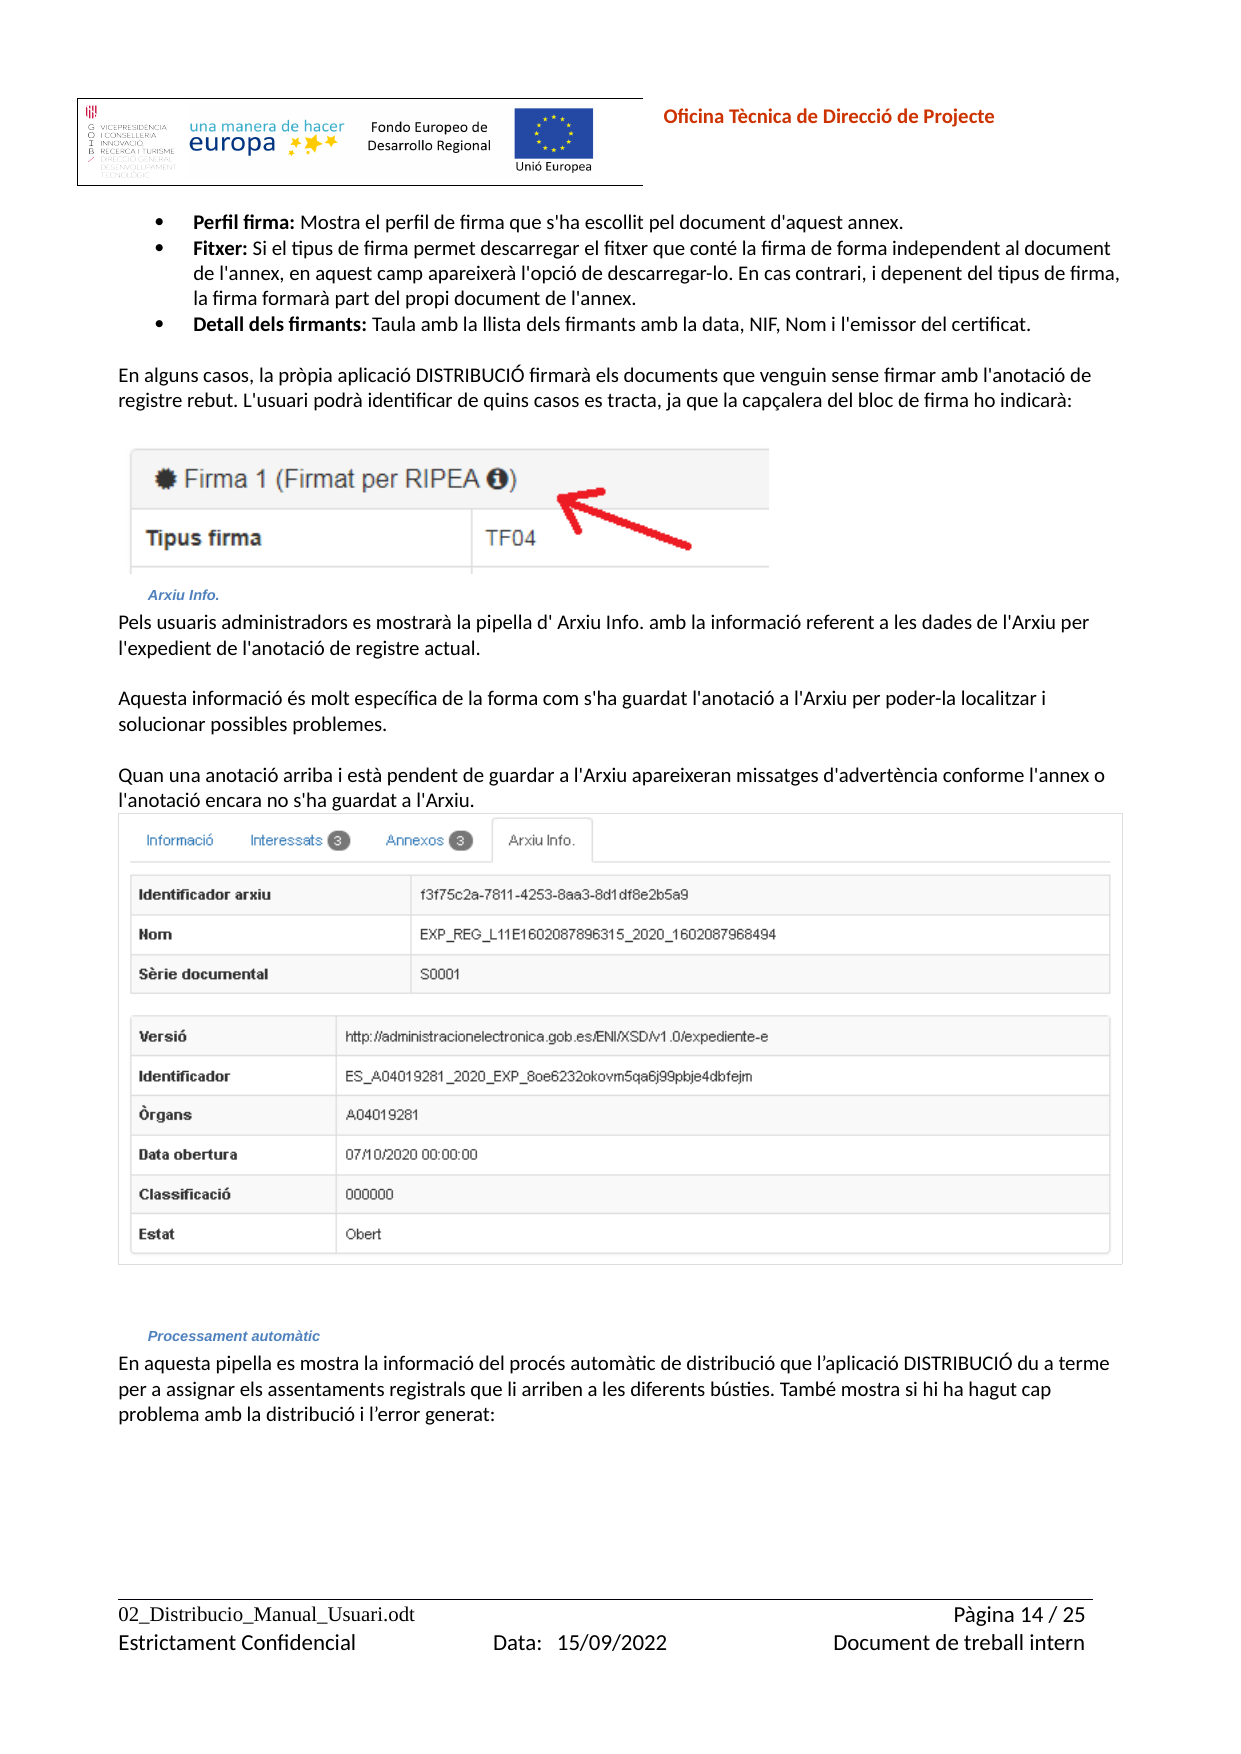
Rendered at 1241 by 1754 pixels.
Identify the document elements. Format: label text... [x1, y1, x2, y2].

picture [121, 438, 770, 574]
text Pels usuaris administradors es mostrarà la pipella d' Arxiu Info. amb la informació referent a les dades de l'Arxiu per l'expedient de l'anotació de registre actual. [118, 609, 1122, 660]
picture [82, 103, 181, 180]
subtitle Arxiu Info. [148, 586, 1122, 603]
picture [121, 815, 1119, 1262]
list Fitxer: Si el tipus de firma permet descarregar el fitxer que conté la firma de forma independent al document de l'annex, en aquest camp apareixerà l'opció de descarregar-lo. En cas contrari, i depenent del tipus de firma, la firma formarà part del propi document de l'annex. [156, 235, 1122, 311]
list Detall dels firmants: Taula amb la llista dels firmants amb la data, NIF, Nom i l'emissor del certificat. [156, 311, 1122, 336]
text En alguns casos, la pròpia aplicació DISTRIBUCIÓ firmarà els documents que venguin sense firmar amb l'anotació de registre rebut. L'usuari podrà identificar de quins casos es tracta, ja que la capçalera del bloc de firma ho indicarà: [118, 362, 1122, 413]
text Quan una anotació arriba i està pendent de guardar a l'Arxiu apareixeran missatges d'advertència conforme l'annex o l'anotació encara no s'ha guardat a l'Arxiu. [118, 762, 1122, 813]
subtitle Processament automàtic [148, 1328, 1122, 1344]
text En aquesta pipella es mostra la informació del procés automàtic de distribució que l’aplicació DISTRIBUCIÓ du a terme per a assignar els assentaments registrals que li arriben a les diferents bústies. També mostra si hi ha hagut cap problema amb la distribució i l’error generat: [118, 1351, 1122, 1427]
picture [187, 103, 599, 180]
list Perfil firma: Mostra el perfil de firma que s'ha escollit pel document d'aquest annex. [156, 209, 1122, 235]
text Aquesta informació és molt específica de la forma com s'ha guardat l'anotació a l'Arxiu per poder-la localitzar i solucionar possibles problemes. [118, 686, 1122, 736]
